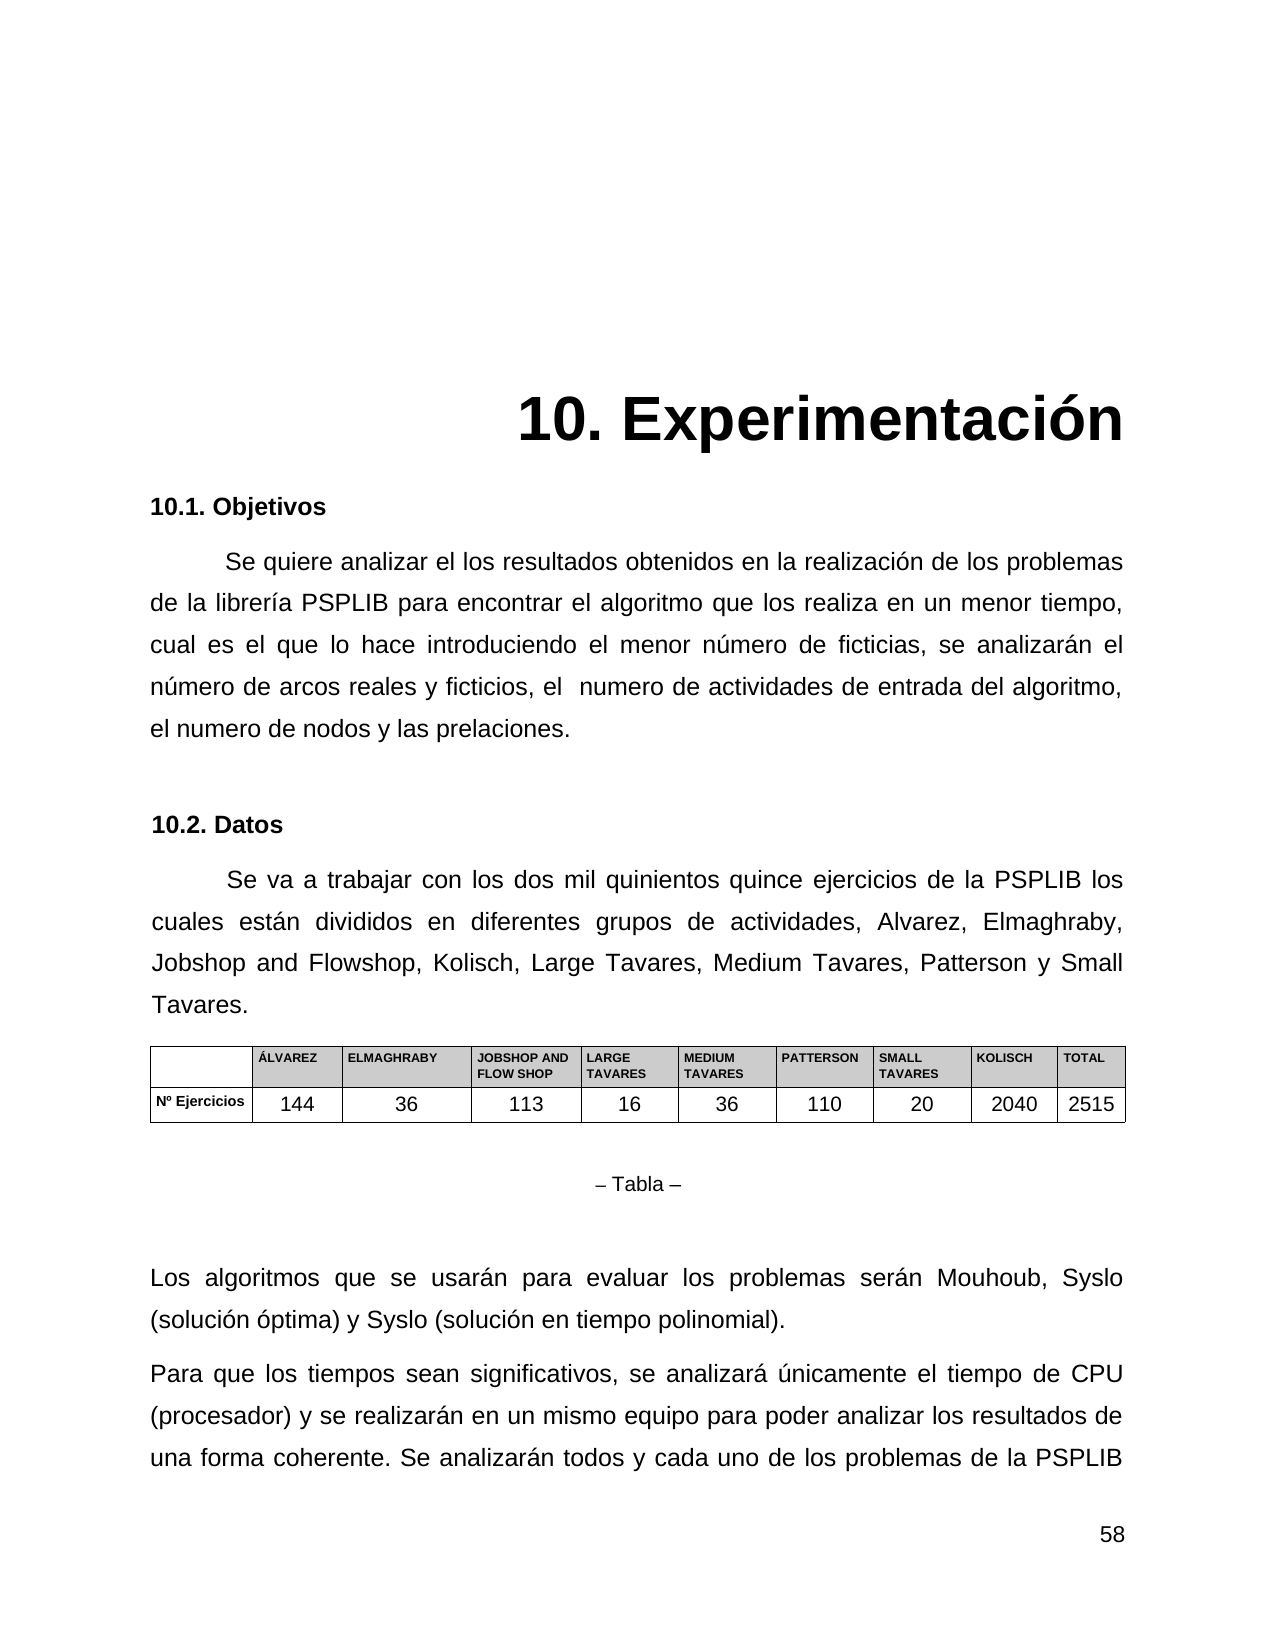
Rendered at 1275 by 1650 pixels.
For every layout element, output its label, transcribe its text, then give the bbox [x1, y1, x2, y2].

text 10. Experimentación [150, 383, 1125, 453]
text 10.2. Datos [151, 811, 1125, 839]
table_header LARGE TAVARES [582, 1047, 678, 1087]
table_cell 2040 [972, 1088, 1057, 1122]
table_header MEDIUM TAVARES [679, 1047, 776, 1087]
table_header [151, 1047, 252, 1087]
table_header KOLISCH [972, 1047, 1057, 1087]
table_cell 113 [472, 1088, 581, 1122]
table_header TOTAL [1058, 1047, 1125, 1087]
table_cell Nº Ejercicios [151, 1088, 252, 1122]
table_header ÁLVAREZ [253, 1047, 342, 1087]
table_header JOBSHOP AND FLOW SHOP [472, 1047, 581, 1087]
table_cell 110 [777, 1088, 873, 1122]
text Los algoritmos que se usarán para evaluar los problemas serán Mouhoub, Syslo (solución óptima) y Syslo (solución en tiempo polinomial). [150, 1264, 1125, 1334]
text Para que los tiempos sean significativos, se analizará únicamente el tiempo de CPU (procesador) y se realizarán en un mismo equipo para poder analizar los resultados de una forma coherente. Se analizarán todos y cada uno de los problemas de la PSPLIB [150, 1360, 1125, 1472]
text 10.1. Objetivos [150, 493, 1125, 521]
text – Tabla – [151, 1173, 1125, 1196]
text Se va a trabajar con los dos mil quinientos quince ejercicios de la PSPLIB los cuales están divididos en diferentes grupos de actividades, Alvarez, Elmaghraby, Jobshop and Flowshop, Kolisch, Large Tavares, Medium Tavares, Patterson y Small Tavares. [151, 866, 1125, 1019]
table_cell 144 [253, 1088, 342, 1122]
table_header PATTERSON [777, 1047, 873, 1087]
text Se quiere analizar el los resultados obtenidos en la realización de los problemas de la librería PSPLIB para encontrar el algoritmo que los realiza en un menor tiempo, cual es el que lo hace introduciendo el menor número de ficticias, se analizarán el número de arcos reales y ficticios, el numero de actividades de entrada del algoritmo, el numero de nodos y las prelaciones. [150, 547, 1125, 743]
table_cell 16 [582, 1088, 678, 1122]
table_cell 36 [679, 1088, 776, 1122]
table_header ELMAGHRABY [343, 1047, 471, 1087]
table_cell 20 [874, 1088, 971, 1122]
table_cell 36 [343, 1088, 471, 1122]
table_cell 2515 [1058, 1088, 1125, 1122]
table_header SMALL TAVARES [874, 1047, 971, 1087]
